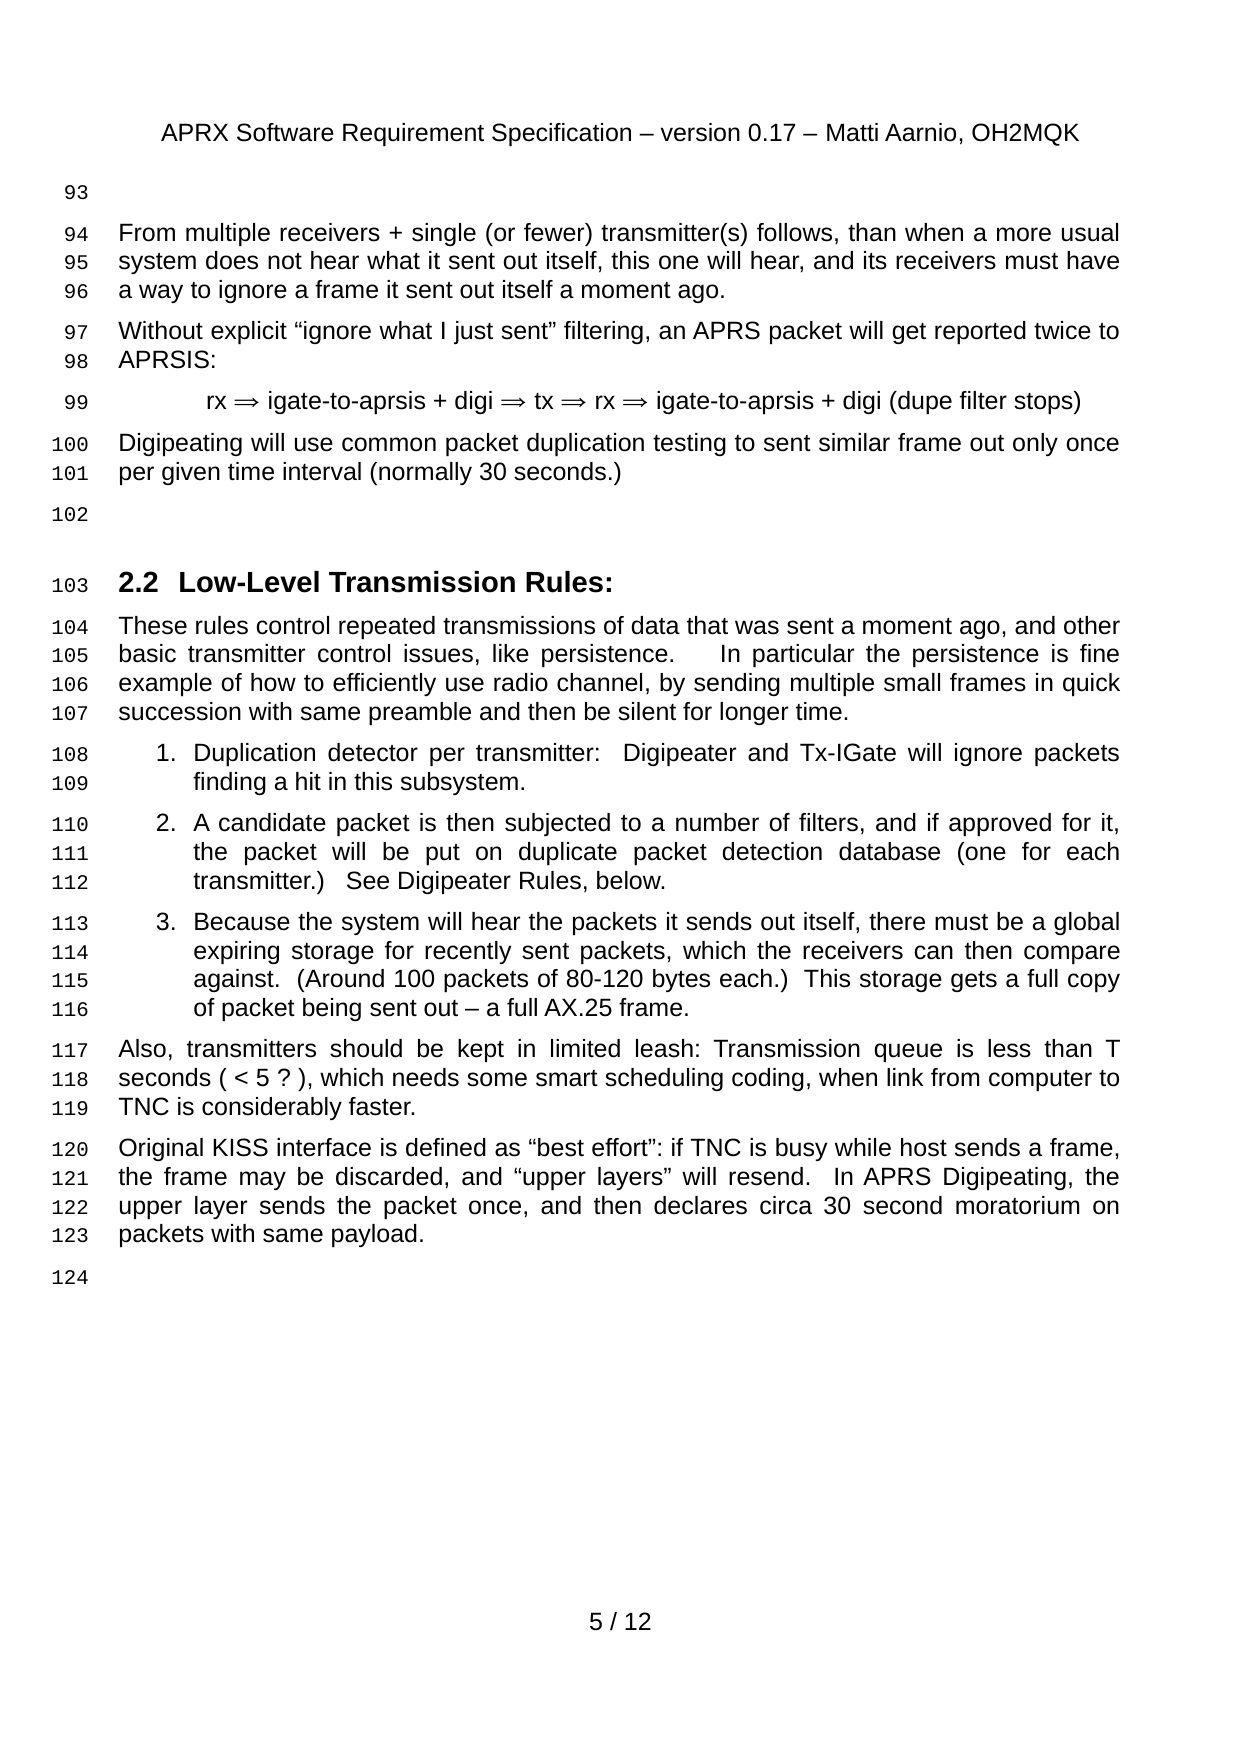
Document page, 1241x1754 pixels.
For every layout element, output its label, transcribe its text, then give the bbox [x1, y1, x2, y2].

text Digipeating will use common packet duplication testing to sent similar frame out only once per given time interval (normally 30 seconds.) [118, 428, 1122, 486]
list A candidate packet is then subjected to a number of filters, and if approved for it, the packet will be put on duplicate packet detection database (one for each transmitter.) See Digipeater Rules, below. [156, 808, 1122, 894]
text Original KISS interface is defined as “best effort”: if TNC is busy while host sends a frame, the frame may be discarded, and “upper layers” will resend. In APRS Digipeating, the upper layer sends the packet once, and then declares circa 30 second moratorium on packets with same payload. [118, 1133, 1122, 1248]
text rx ⇒ igate-to-aprsis + digi ⇒ tx ⇒ rx ⇒ igate-to-aprsis + digi (dupe filter stops) [118, 386, 1122, 416]
text Also, transmitters should be kept in limited leash: Transmission queue is less than T seconds ( < 5 ? ), which needs some smart scheduling coding, when link from computer to TNC is considerably faster. [118, 1034, 1122, 1121]
text Without explicit “ignore what I just sent” filtering, an APRS packet will get reported twice to APRSIS: [118, 316, 1122, 374]
list Duplication detector per transmitter: Digipeater and Tx-IGate will ignore packets finding a hit in this subsystem. [156, 738, 1122, 796]
list Because the system will hear the packets it sends out itself, there must be a global expiring storage for recently sent packets, which the receivers can then compare against. (Around 100 packets of 80-120 bytes each.) This storage gets a full copy of packet being sent out – a full AX.25 frame. [156, 907, 1122, 1022]
text From multiple receivers + single (or fewer) transmitter(s) follows, than when a more usual system does not hear what it sent out itself, this one will hear, and its receivers must have a way to ignore a frame it sent out itself a moment ago. [118, 218, 1122, 304]
subtitle Low-Level Transmission Rules: [118, 565, 1122, 598]
text These rules control repeated transmissions of data that was sent a moment ago, and other basic transmitter control issues, like persistence. In particular the persistence is fine example of how to efficiently use radio channel, by sending multiple small frames in quick succession with same preamble and then be silent for longer time. [118, 611, 1122, 726]
